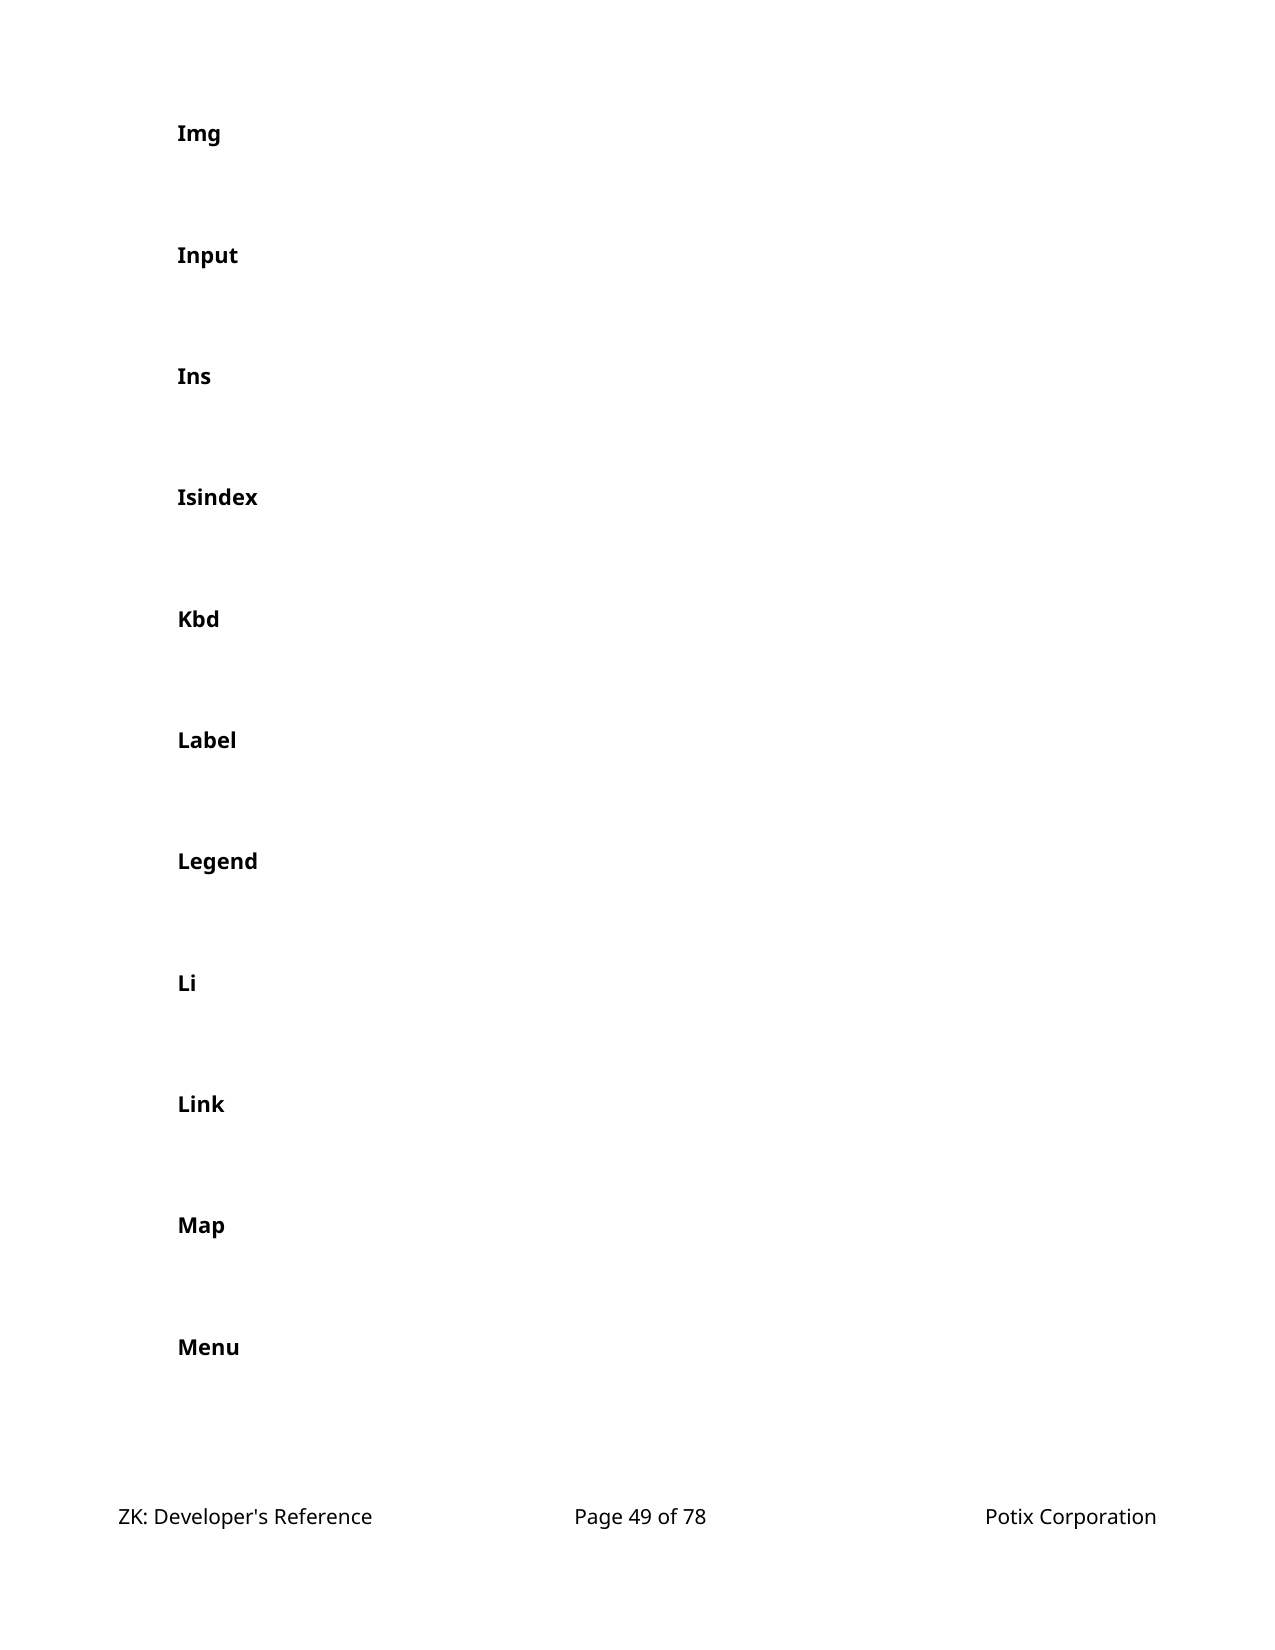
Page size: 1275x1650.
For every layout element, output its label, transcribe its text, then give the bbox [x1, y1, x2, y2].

subtitle Isindex [177, 482, 1157, 512]
subtitle Input [177, 239, 1157, 269]
subtitle Menu [177, 1332, 1157, 1362]
subtitle Kbd [177, 603, 1157, 633]
subtitle Img [177, 118, 1157, 148]
subtitle Legend [177, 846, 1157, 876]
subtitle Map [177, 1210, 1157, 1240]
subtitle Ins [177, 361, 1157, 391]
subtitle Link [177, 1089, 1157, 1119]
subtitle Label [177, 725, 1157, 755]
subtitle Li [177, 968, 1157, 998]
